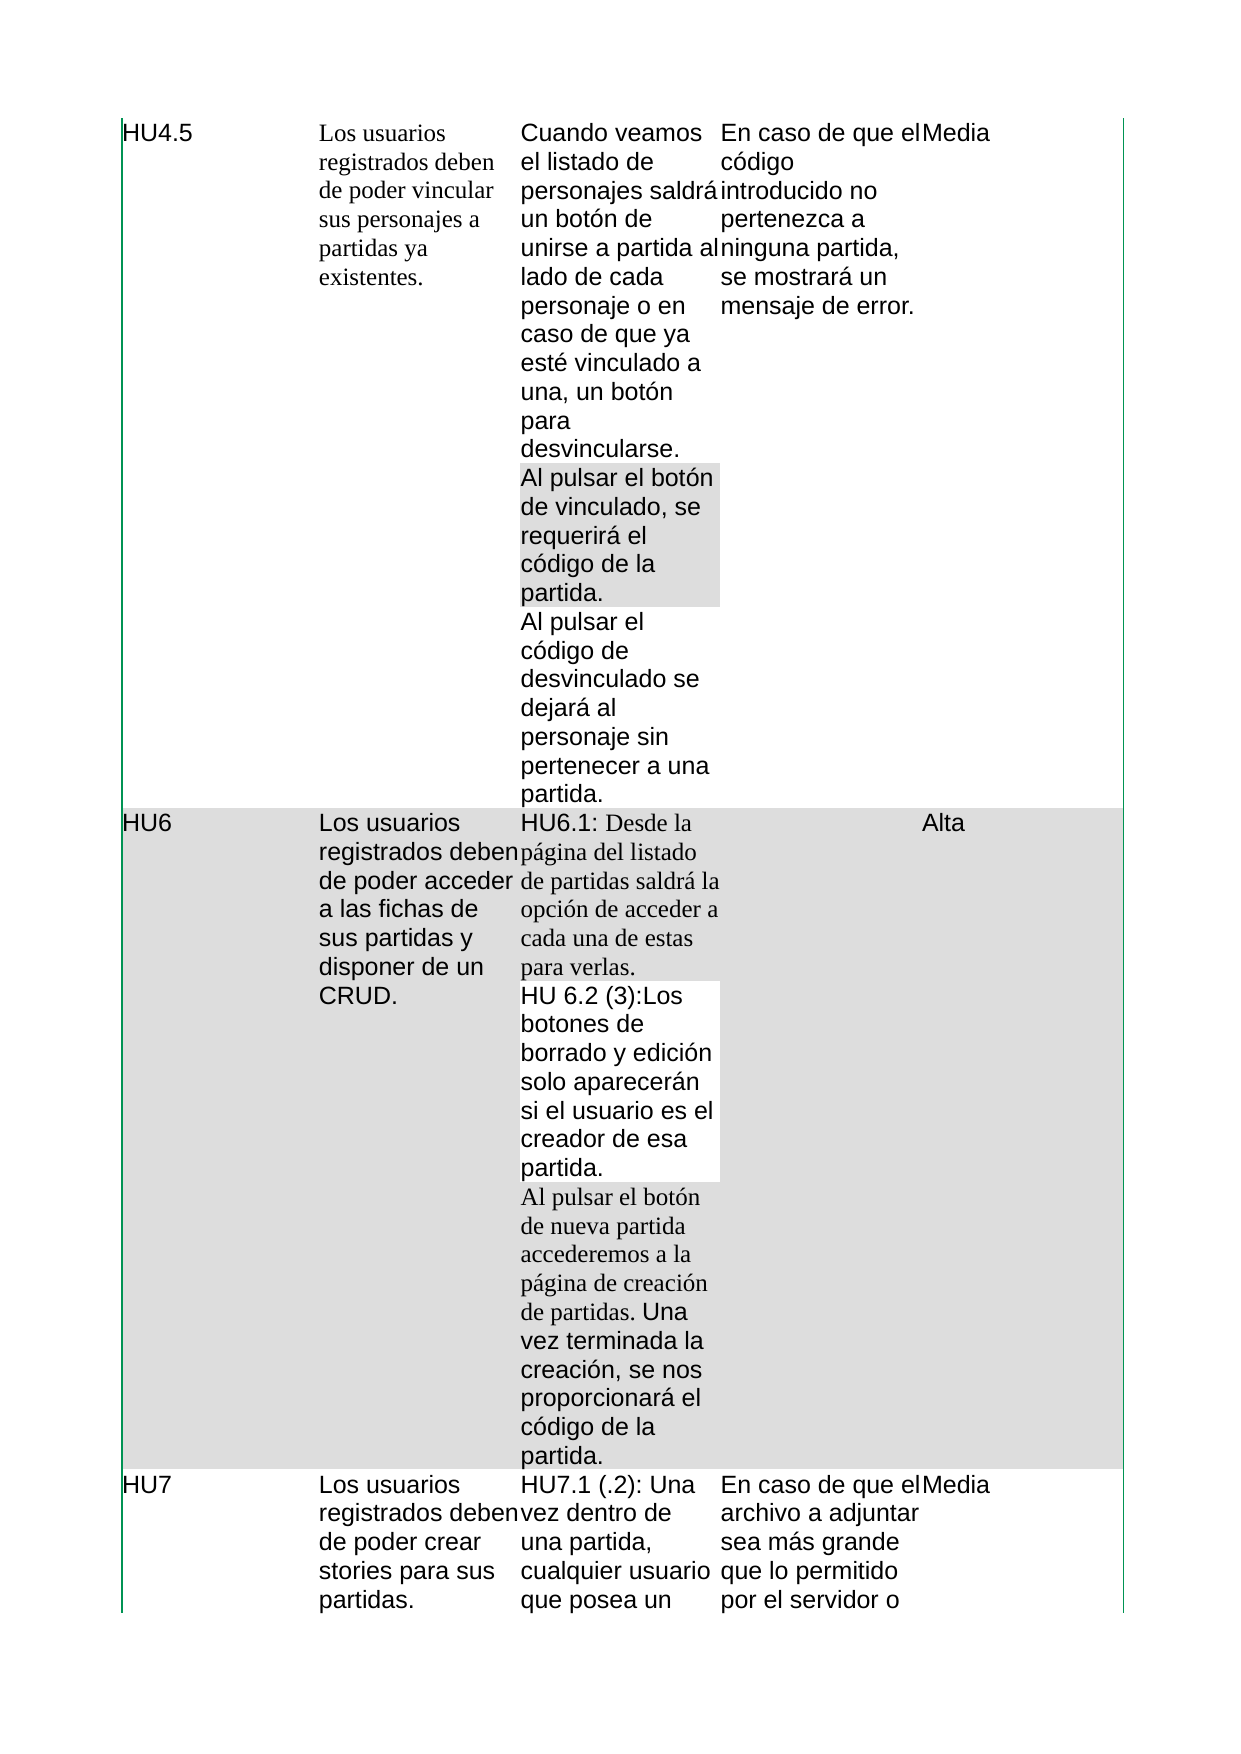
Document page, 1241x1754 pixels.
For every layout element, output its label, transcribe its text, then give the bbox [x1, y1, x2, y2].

table_cell HU6 [123, 808, 319, 1469]
table_cell Media [922, 118, 1123, 808]
table_cell Media [922, 1470, 1123, 1613]
table_cell Los usuarios registrados deben de poder acceder a las fichas de sus partidas y disponer de un CRUD. [319, 808, 520, 1469]
table_cell HU7 [123, 1470, 319, 1613]
table_cell Los usuarios registrados deben de poder crear stories para sus partidas. [319, 1470, 520, 1613]
table_cell Cuando veamos el listado de personajes saldrá un botón de unirse a partida al lado de cada personaje o en caso de que ya esté vinculado a una, un botón para desvincularse. [520, 118, 720, 463]
table_cell HU7.1 (.2): Una vez dentro de una partida, cualquier usuario que posea un [520, 1470, 720, 1613]
table_cell En caso de que el archivo a adjuntar sea más grande que lo permitido por el servidor o [720, 1470, 922, 1613]
table_cell Al pulsar el botón de vinculado, se requerirá el código de la partida. [520, 463, 720, 607]
table_cell HU6.1: Desde la página del listado de partidas saldrá la opción de acceder a cada una de estas para verlas. [520, 808, 720, 981]
table_cell HU 6.2 (3):Los botones de borrado y edición solo aparecerán si el usuario es el creador de esa partida. [520, 981, 720, 1182]
table_cell HU4.5 [123, 118, 319, 808]
table_cell En caso de que el código introducido no pertenezca a ninguna partida, se mostrará un mensaje de error. [720, 118, 922, 808]
table_cell Los usuarios registrados deben de poder vincular sus personajes a partidas ya existentes. [319, 118, 520, 808]
table_cell Al pulsar el botón de nueva partida accederemos a la página de creación de partidas. Una vez terminada la creación, se nos proporcionará el código de la partida. [520, 1182, 720, 1469]
table_cell Alta [922, 808, 1123, 1469]
table_cell [720, 808, 922, 1469]
table_cell Al pulsar el código de desvinculado se dejará al personaje sin pertenecer a una partida. [520, 607, 720, 808]
